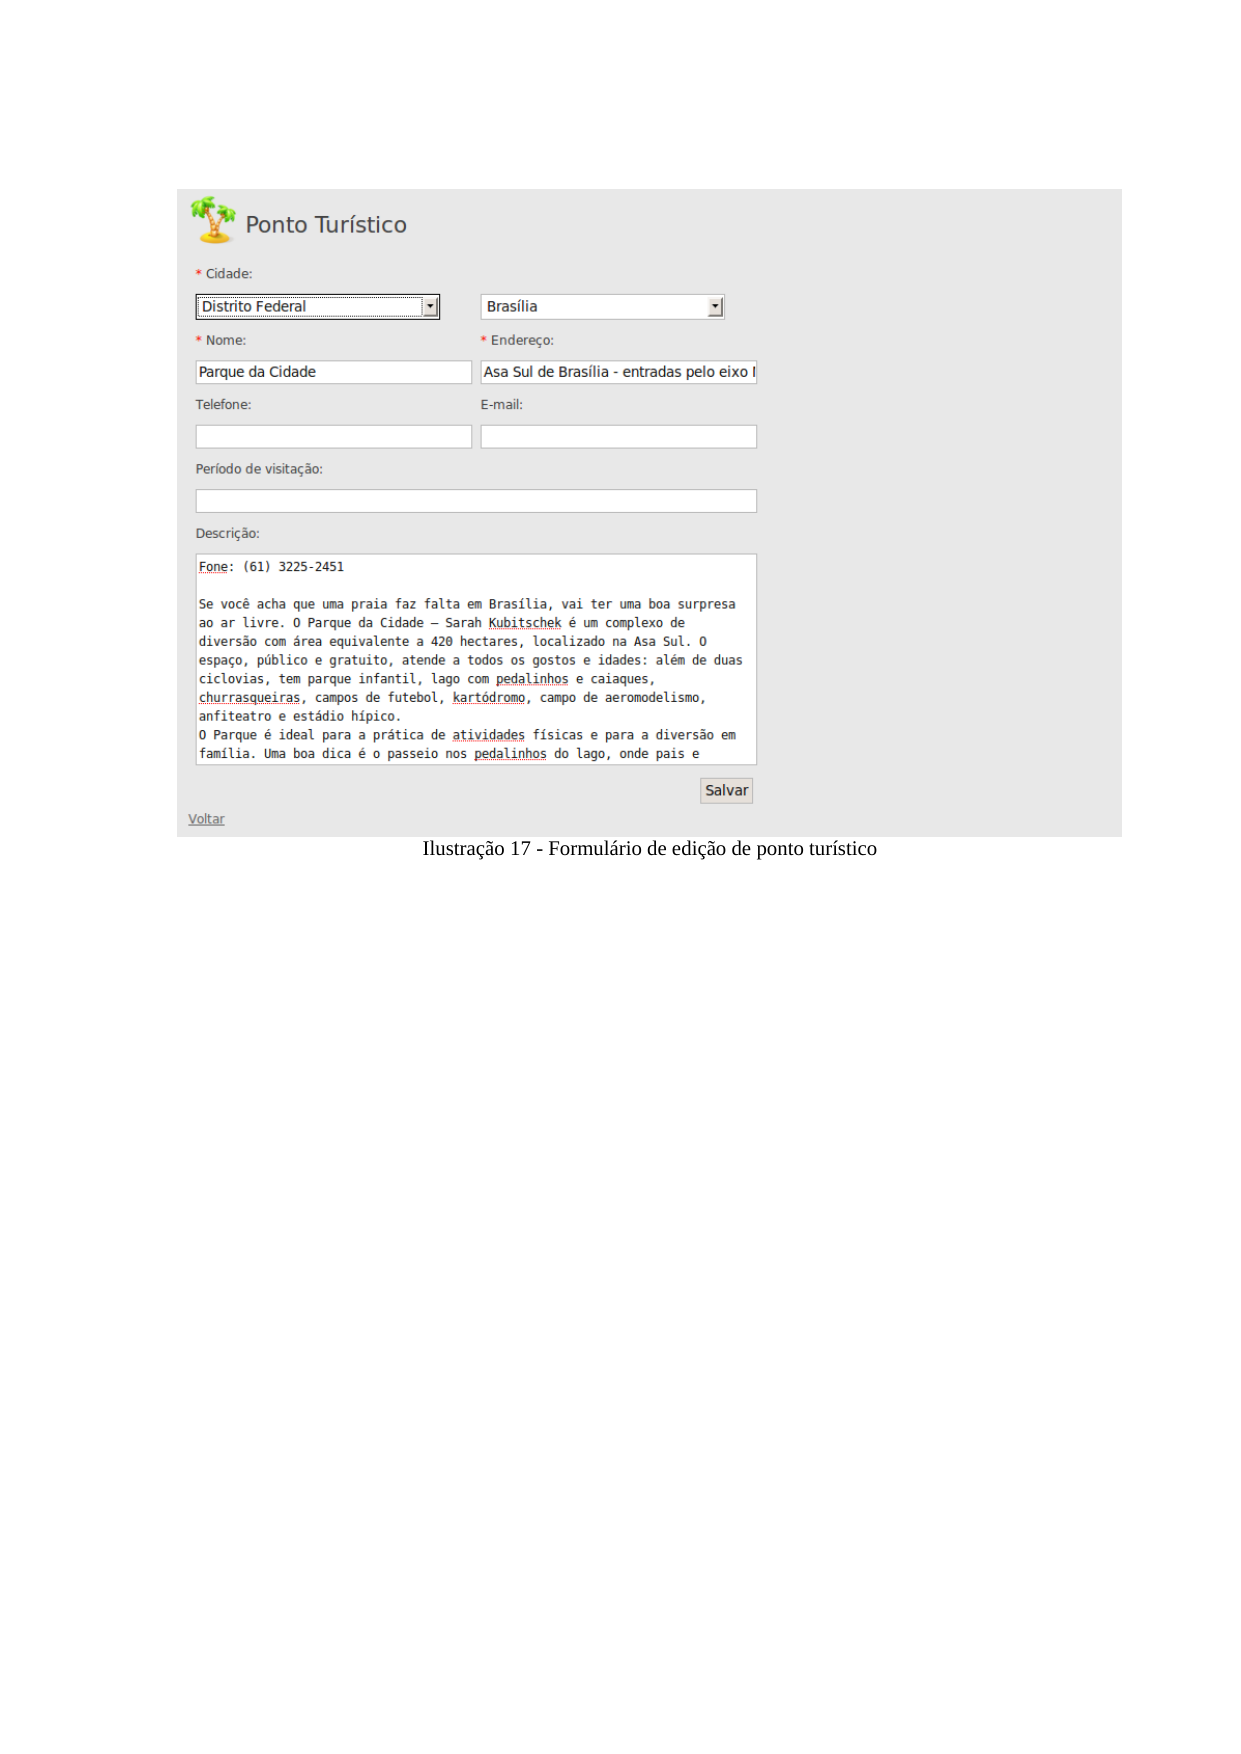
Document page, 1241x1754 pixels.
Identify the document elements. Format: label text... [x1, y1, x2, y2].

picture [177, 189, 1122, 837]
text Ilustração 17 - Formulário de edição de ponto turístico [177, 837, 1123, 860]
